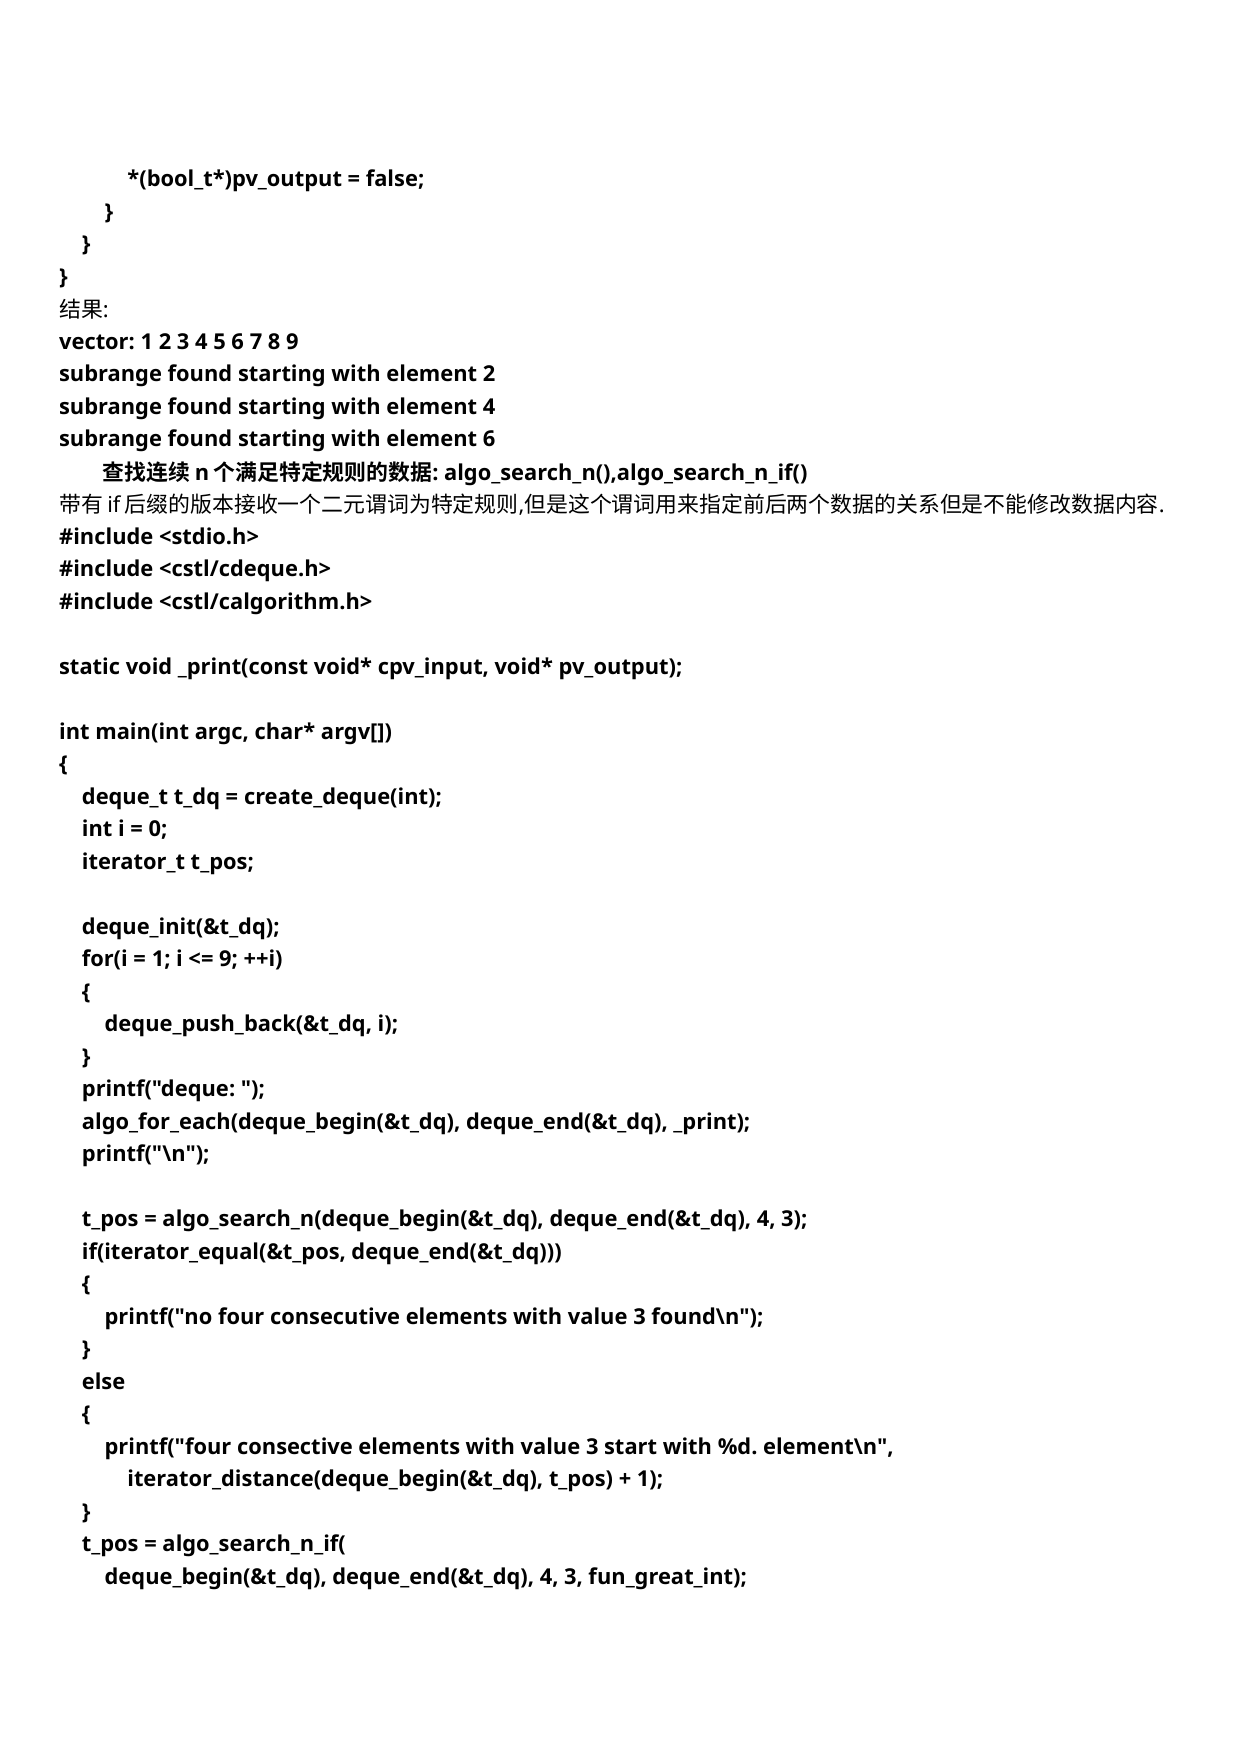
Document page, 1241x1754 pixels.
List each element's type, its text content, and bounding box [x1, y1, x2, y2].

text #include <cstl/cdeque.h> [59, 552, 1181, 584]
text deque_push_back(&t_dq, i); [59, 1007, 1181, 1039]
text printf("deque: "); [59, 1072, 1181, 1104]
text 结果: [59, 292, 1181, 324]
text subrange found starting with element 6 [59, 422, 1181, 454]
text else [59, 1364, 1181, 1397]
text algo_for_each(deque_begin(&t_dq), deque_end(&t_dq), _print); [59, 1104, 1181, 1137]
text int i = 0; [59, 812, 1181, 844]
text vector: 1 2 3 4 5 6 7 8 9 [59, 324, 1181, 357]
text printf("no four consecutive elements with value 3 found\n"); [59, 1299, 1181, 1332]
text #include <stdio.h> [59, 519, 1181, 552]
text printf("four consective elements with value 3 start with %d. element\n", [59, 1429, 1181, 1462]
text 带有if后缀的版本接收一个二元谓词为特定规则,但是这个谓词用来指定前后两个数据的关系但是不能修改数据内容. [59, 487, 1181, 519]
text #include <cstl/calgorithm.h> [59, 584, 1181, 617]
text t_pos = algo_search_n_if( [59, 1527, 1181, 1559]
text } [59, 227, 1181, 259]
text *(bool_t*)pv_output = false; [59, 162, 1181, 194]
text printf("\n"); [59, 1137, 1181, 1169]
text { [59, 747, 1181, 779]
text deque_begin(&t_dq), deque_end(&t_dq), 4, 3, fun_great_int); [59, 1559, 1181, 1592]
text static void _print(const void* cpv_input, void* pv_output); [59, 649, 1181, 682]
text } [59, 1332, 1181, 1364]
text int main(int argc, char* argv[]) [59, 714, 1181, 747]
text t_pos = algo_search_n(deque_begin(&t_dq), deque_end(&t_dq), 4, 3); [59, 1202, 1181, 1234]
text if(iterator_equal(&t_pos, deque_end(&t_dq))) [59, 1234, 1181, 1267]
text } [59, 1039, 1181, 1072]
text subrange found starting with element 2 [59, 357, 1181, 389]
text deque_t t_dq = create_deque(int); [59, 779, 1181, 812]
text subrange found starting with element 4 [59, 389, 1181, 422]
text } [59, 194, 1181, 227]
text for(i = 1; i <= 9; ++i) [59, 942, 1181, 974]
text } [59, 259, 1181, 292]
text iterator_distance(deque_begin(&t_dq), t_pos) + 1); [59, 1462, 1181, 1494]
text deque_init(&t_dq); [59, 909, 1181, 942]
text iterator_t t_pos; [59, 844, 1181, 877]
text { [59, 1397, 1181, 1429]
text { [59, 974, 1181, 1007]
text } [59, 1494, 1181, 1527]
text 查找连续n个满足特定规则的数据: algo_search_n(),algo_search_n_if() [59, 454, 1181, 487]
text { [59, 1267, 1181, 1299]
